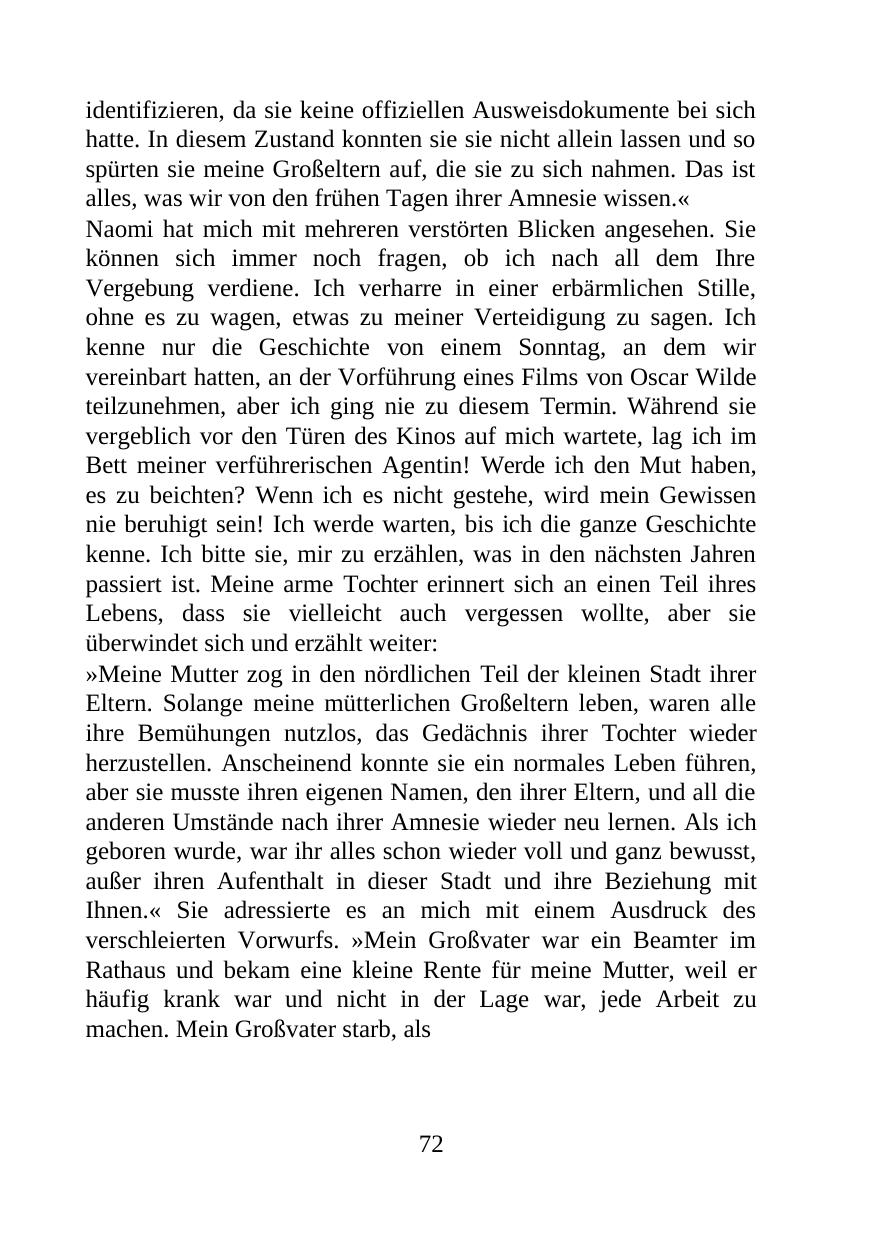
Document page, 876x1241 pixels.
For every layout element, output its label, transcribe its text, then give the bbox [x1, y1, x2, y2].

text Naomi hat mich mit mehreren verstörten Blicken angesehen. Sie können sich immer noch fragen, ob ich nach all dem Ihre Vergebung verdiene. Ich verharre in einer erbärmlichen Stille, ohne es zu wagen, etwas zu meiner Verteidigung zu sagen. Ich kenne nur die Geschichte von einem Sonntag, an dem wir vereinbart hatten, an der Vorführung eines Films von Oscar Wilde teilzunehmen, aber ich ging nie zu diesem Termin. Während sie vergeblich vor den Türen des Kinos auf mich wartete, lag ich im Bett meiner verführerischen Agentin! Werde ich den Mut haben, es zu beichten? Wenn ich es nicht gestehe, wird mein Gewissen nie beruhigt sein! Ich werde warten, bis ich die ganze Geschichte kenne. Ich bitte sie, mir zu erzählen, was in den nächsten Jahren passiert ist. Meine arme Tochter erinnert sich an einen Teil ihres Lebens, dass sie vielleicht auch vergessen wollte, aber sie überwindet sich und erzählt weiter: [85, 214, 757, 657]
text identifizieren, da sie keine offiziellen Ausweisdokumente bei sich hatte. In diesem Zustand konnten sie sie nicht allein lassen und so spürten sie meine Großeltern auf, die sie zu sich nahmen. Das ist alles, was wir von den frühen Tagen ihrer Amnesie wissen.« [85, 95, 756, 212]
text »Meine Mutter zog in den nördlichen Teil der kleinen Stadt ihrer Eltern. Solange meine mütterlichen Großeltern leben, waren alle ihre Bemühungen nutzlos, das Gedächnis ihrer Tochter wieder herzustellen. Anscheinend konnte sie ein normales Leben führen, aber sie musste ihren eigenen Namen, den ihrer Eltern, und all die anderen Umstände nach ihrer Amnesie wieder neu lernen. Als ich geboren wurde, war ihr alles schon wieder voll und ganz bewusst, außer ihren Aufenthalt in dieser Stadt und ihre Beziehung mit Ihnen.« Sie adressierte es an mich mit einem Ausdruck des verschleierten Vorwurfs. »Mein Großvater war ein Beamter im Rathaus und bekam eine kleine Rente für meine Mutter, weil er häufig krank war und nicht in der Lage war, jede Arbeit zu machen. Mein Großvater starb, als [85, 659, 757, 1043]
